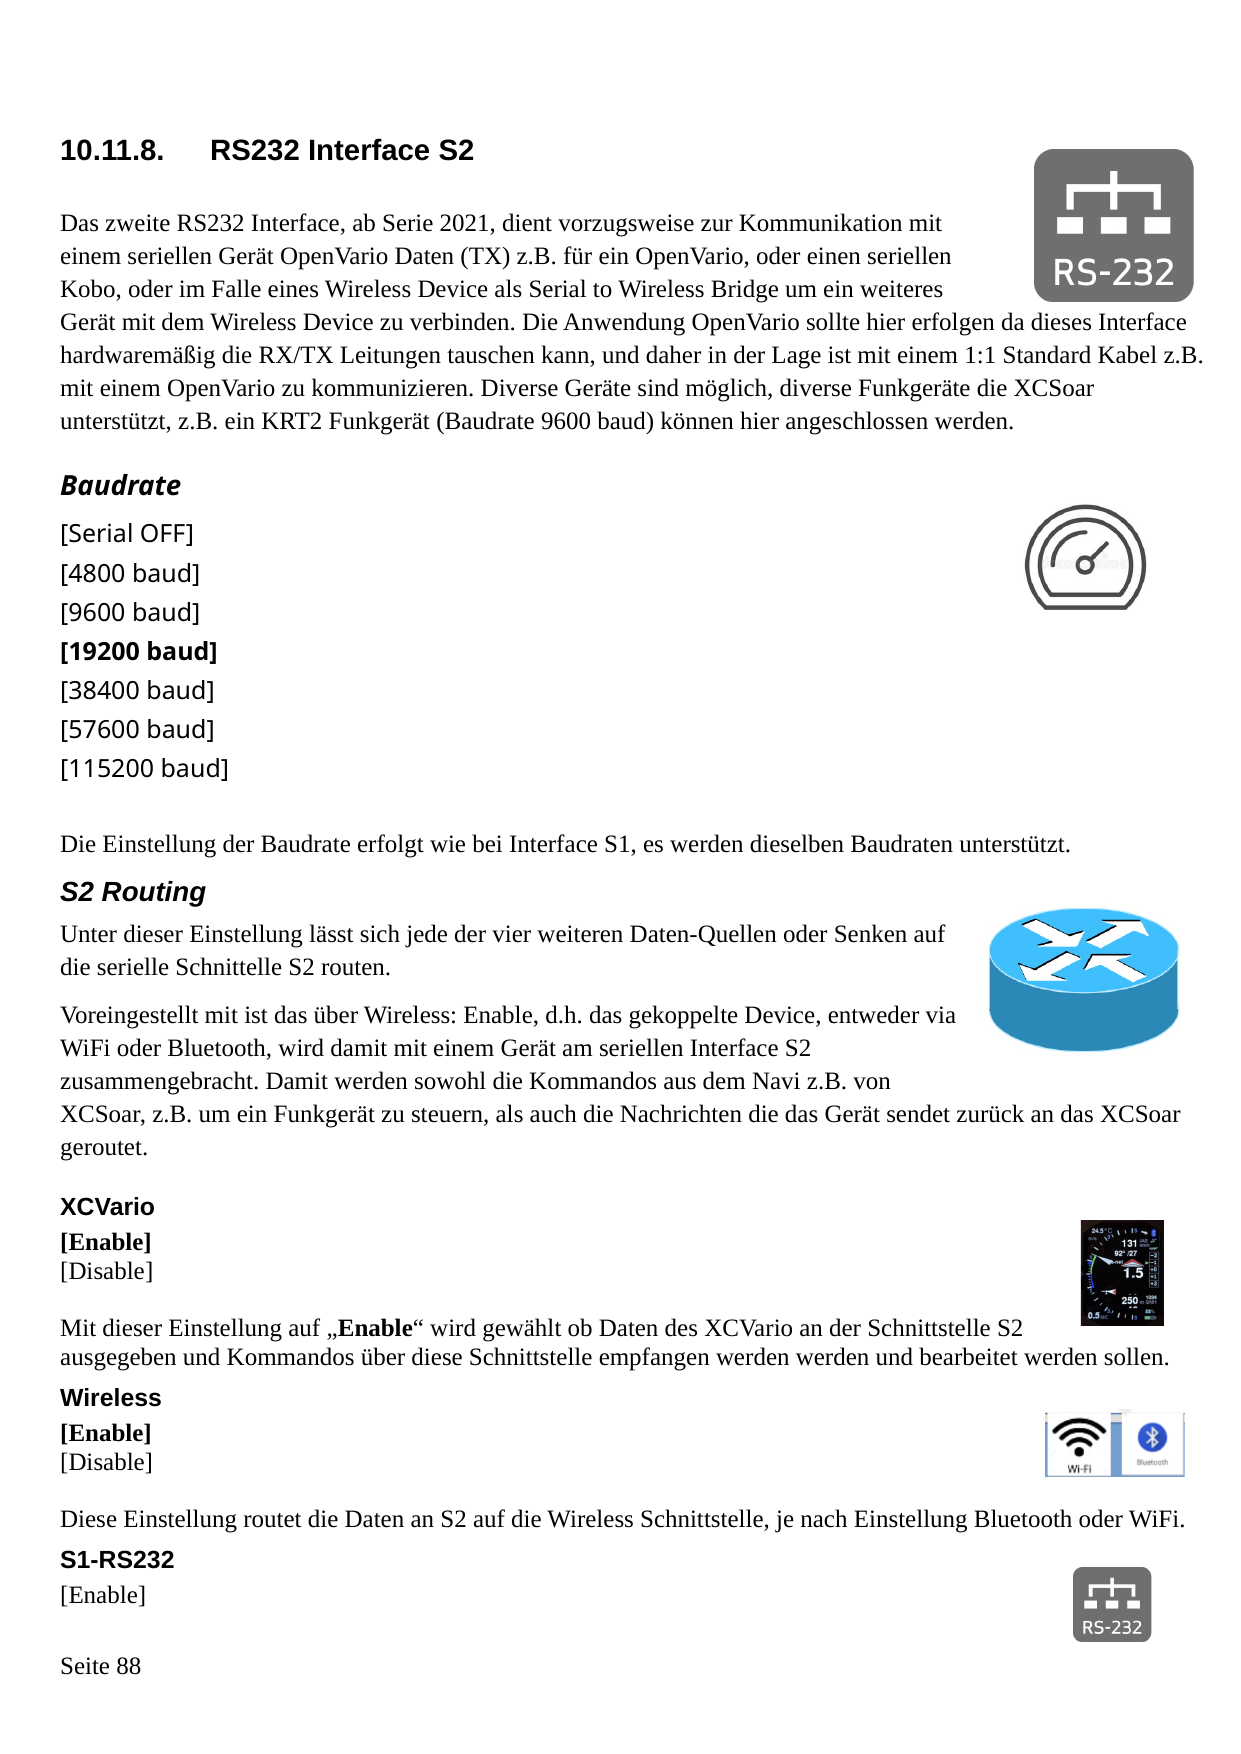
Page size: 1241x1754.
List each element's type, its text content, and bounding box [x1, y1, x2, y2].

text Diese Einstellung routet die Daten an S2 auf die Wireless Schnittstelle, je nach Einstellung Bluetooth oder WiFi. [60, 1504, 1207, 1533]
picture [967, 880, 1206, 1080]
text [57600 baud] [60, 712, 1207, 746]
text Das zweite RS232 Interface, ab Serie 2021, dient vorzugsweise zur Kommunikation mit einem seriellen Gerät OpenVario Daten (TX) z.B. für ein OpenVario, oder einen seriellen Kobo, oder im Falle eines Wireless Device als Serial to Wireless Bridge um ein weiteres Gerät mit dem Wireless Device zu verbinden. Die Anwendung OpenVario sollte hier erfolgen da dieses Interface hardwaremäßig die RX/TX Leitungen tauschen kann, und daher in der Lage ist mit einem 1:1 Standard Kabel z.B. mit einem OpenVario zu kommunizieren. Diverse Geräte sind möglich, diverse Funkgeräte die XCSoar unterstützt, z.B. ein KRT2 Funkgerät (Baudrate 9600 baud) können hier angeschlossen werden. [60, 208, 1207, 434]
text [9600 baud] [60, 594, 1005, 628]
text [4800 baud] [60, 555, 1005, 589]
text Mit dieser Einstellung auf „Enable“ wird gewählt ob Daten des XCVario an der Schnittstelle S2 ausgegeben und Kommandos über diese Schnittstelle empfangen werden werden und bearbeitet werden sollen. [60, 1313, 1207, 1371]
text [1185, 1447, 1207, 1476]
text [19200 baud] [60, 634, 1207, 668]
text [1185, 1418, 1207, 1447]
text [1171, 594, 1207, 628]
text [Enable] [60, 1227, 1080, 1256]
subtitle S1-RS232 [60, 1546, 1207, 1574]
text [Disable] [60, 1256, 1080, 1284]
text [1164, 1256, 1207, 1284]
text Unter dieser Einstellung lässt sich jede der vier weiteren Daten-Quellen oder Senken auf die serielle Schnittelle S2 routen. [60, 919, 967, 981]
text [1164, 1227, 1207, 1256]
text [1171, 555, 1207, 589]
subtitle RS232 Interface S2 [60, 133, 1207, 166]
text [38400 baud] [60, 673, 1207, 707]
text [1154, 1580, 1207, 1609]
subtitle XCVario [60, 1192, 1207, 1221]
text [Enable] [60, 1580, 1070, 1609]
subtitle S2 Routing [60, 875, 1207, 907]
picture [1045, 1409, 1185, 1477]
text [Serial OFF] [60, 516, 1005, 550]
subtitle Wireless [60, 1383, 1207, 1412]
text [115200 baud] [60, 751, 1207, 785]
picture [1005, 485, 1171, 637]
text [1171, 516, 1207, 550]
text Voreingestellt mit ist das über Wireless: Enable, d.h. das gekoppelte Device, entweder via WiFi oder Bluetooth, wird damit mit einem Gerät am seriellen Interface S2 zusammengebracht. Damit werden sowohl die Kommandos aus dem Navi z.B. von XCSoar, z.B. um ein Funkgerät zu steuern, als auch die Nachrichten die das Gerät sendet zurück an das XCSoar geroutet. [60, 1000, 1207, 1161]
text Die Einstellung der Baudrate erfolgt wie bei Interface S1, es werden dieselben Baudraten unterstützt. [60, 829, 1207, 858]
subtitle Baudrate [60, 466, 1207, 504]
text [Enable] [60, 1418, 1045, 1447]
picture [1070, 1567, 1154, 1642]
text [Disable] [60, 1447, 1045, 1476]
picture [1080, 1220, 1164, 1326]
picture [1028, 149, 1198, 302]
